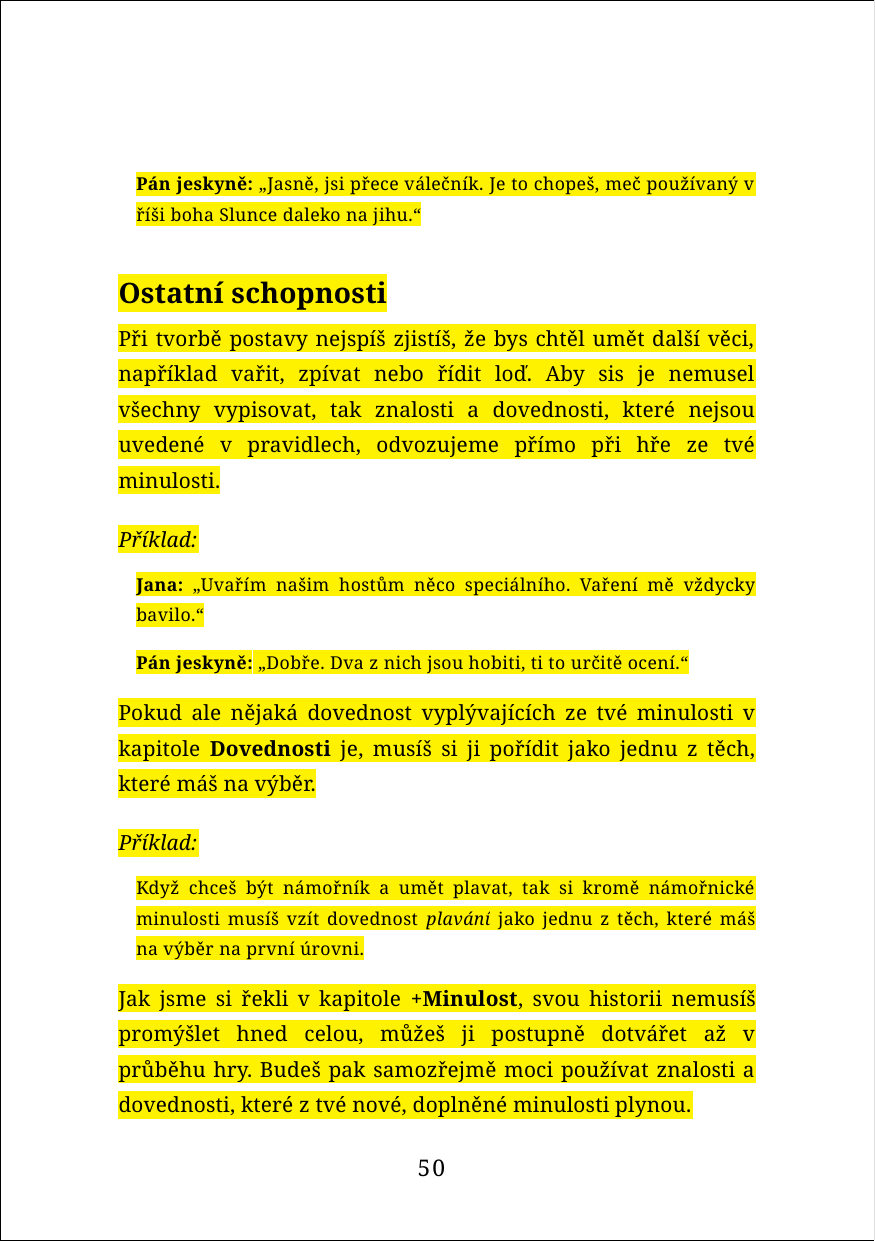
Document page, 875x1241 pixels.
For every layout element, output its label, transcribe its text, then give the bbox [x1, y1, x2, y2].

text Příklad: [118, 828, 756, 857]
text Příklad: [118, 525, 756, 553]
subtitle Ostatní schopnosti [118, 273, 756, 312]
text Jana: „Uvařím našim hostům něco speciálního. Vaření mě vždycky bavilo.“ [136, 572, 756, 627]
text Pán jeskyně: „Dobře. Dva z nich jsou hobiti, ti to určitě ocení.“ [136, 650, 756, 674]
text Když chceš být námořník a umět plavat, tak si kromě námořnické minulosti musíš vzít dovednost plavání jako jednu z těch, které máš na výběr na první úrovni. [136, 876, 756, 960]
text Pán jeskyně: „Jasně, jsi přece válečník. Je to chopeš, meč používaný v říši boha Slunce daleko na jihu.“ [136, 172, 756, 226]
text Při tvorbě postavy nejspíš zjistíš, že bys chtěl umět další věci, například vařit, zpívat nebo řídit loď. Aby sis je nemusel všechny vypisovat, tak znalosti a dovednosti, které nejsou uvedené v pravidlech, odvozujeme přímo při hře ze tvé minulosti. [118, 324, 756, 494]
text Pokud ale nějaká dovednost vyplývajících ze tvé minulosti v kapitole Dovednosti je, musíš si ji pořídit jako jednu z těch, které máš na výběr. [118, 698, 756, 798]
text Jak jsme si řekli v kapitole +Minulost, svou historii nemusíš promýšlet hned celou, můžeš ji postupně dotvářet až v průběhu hry. Budeš pak samozřejmě moci používat znalosti a dovednosti, které z tvé nové, doplněné minulosti plynou. [118, 984, 756, 1119]
